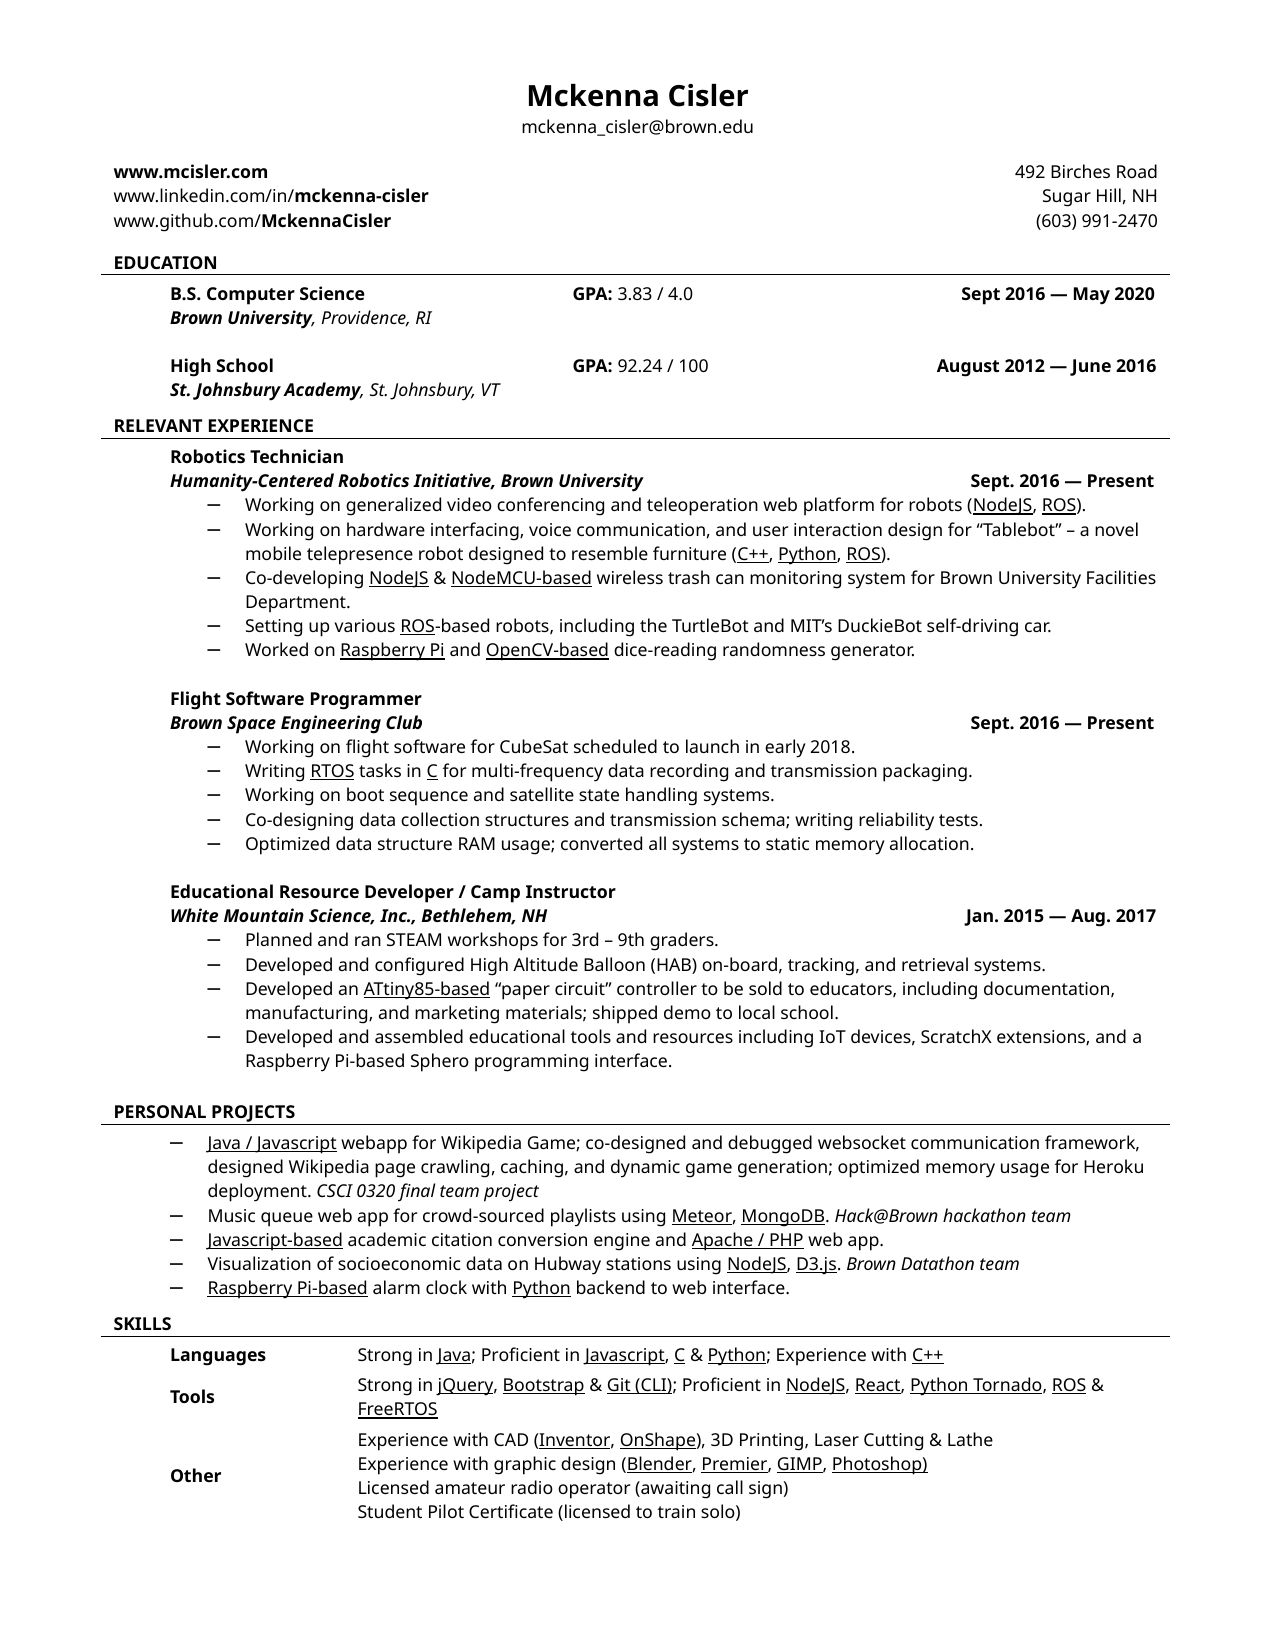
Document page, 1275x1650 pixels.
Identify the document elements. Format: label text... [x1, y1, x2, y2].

table_cell RELEVANT EXPERIENCE [101, 408, 1170, 438]
table_cell Strong in Java; Proficient in Javascript, C & Python; Experience with C++ [345, 1337, 1170, 1367]
table_cell Experience with CAD (Inventor, OnShape), 3D Printing, Laser Cutting & Lathe Experience with graphic design (Blender, Premier, GIMP, Photoshop) Licensed amateur radio operator (awaiting call sign) Student Pilot Certificate (licensed to train solo) [345, 1421, 1170, 1524]
table_cell Tools [158, 1367, 345, 1421]
table_cell [101, 1337, 158, 1367]
table_cell EDUCATION [101, 244, 1170, 274]
table_header 492 Birches Road Sugar Hill, NH (603) 991-2470 [576, 160, 1170, 244]
table_cell [101, 439, 158, 1094]
table_cell [101, 1367, 158, 1421]
table_cell B.S. Computer Science GPA: 3.83 / 4.0 Sept 2016 — May 2020 Brown University, Providence, RI High School GPA: 92.24 / 100 August 2012 — June 2016 St. Johnsbury Academy, St. Johnsbury, VT [158, 275, 1170, 408]
table_cell Robotics Technician Humanity-Centered Robotics Initiative, Brown University Sept. 2016 — Present Working on generalized video conferencing and teleoperation web platform for robots (NodeJS, ROS). Working on hardware interfacing, voice communication, and user interaction design for “Tablebot” – a novel mobile telepresence robot designed to resemble furniture (C++, Python, ROS). Co-developing NodeJS & NodeMCU-based wireless trash can monitoring system for Brown University Facilities Department. Setting up various ROS-based robots, including the TurtleBot and MIT’s DuckieBot self-driving car. Worked on Raspberry Pi and OpenCV-based dice-reading randomness generator. Flight Software Programmer Brown Space Engineering Club Sept. 2016 — Present Working on flight software for CubeSat scheduled to launch in early 2018. Writing RTOS tasks in C for multi-frequency data recording and transmission packaging. Working on boot sequence and satellite state handling systems. Co-designing data collection structures and transmission schema; writing reliability tests. Optimized data structure RAM usage; converted all systems to static memory allocation. Educational Resource Developer / Camp Instructor White Mountain Science, Inc., Bethlehem, NH Jan. 2015 — Aug. 2017 Planned and ran STEAM workshops for 3rd – 9th graders. Developed and configured High Altitude Balloon (HAB) on-board, tracking, and retrieval systems. Developed an ATtiny85-based “paper circuit” controller to be sold to educators, including documentation, manufacturing, and marketing materials; shipped demo to local school. Developed and assembled educational tools and resources including IoT devices, ScratchX extensions, and a Raspberry Pi-based Sphero programming interface. [158, 439, 1170, 1094]
table_cell PERSONAL PROJECTS [101, 1094, 1170, 1124]
table_header www.mcisler.com www.linkedin.com/in/mckenna-cisler www.github.com/MckennaCisler [101, 160, 576, 244]
table_cell [101, 1421, 158, 1524]
table_cell Strong in jQuery, Bootstrap & Git (CLI); Proficient in NodeJS, React, Python Tornado, ROS & FreeRTOS [345, 1367, 1170, 1421]
table_cell [101, 275, 158, 408]
table_cell SKILLS [101, 1306, 1170, 1336]
table_cell Other [158, 1421, 345, 1524]
table_cell [101, 1125, 158, 1306]
table_cell Java / Javascript webapp for Wikipedia Game; co-designed and debugged websocket communication framework, designed Wikipedia page crawling, caching, and dynamic game generation; optimized memory usage for Heroku deployment. CSCI 0320 final team project Music queue web app for crowd-sourced playlists using Meteor, MongoDB. Hack@Brown hackathon team Javascript-based academic citation conversion engine and Apache / PHP web app. Visualization of socioeconomic data on Hubway stations using NodeJS, D3.js. Brown Datathon team Raspberry Pi-based alarm clock with Python backend to web interface. [158, 1125, 1170, 1306]
text Mckenna Cisler [112, 75, 1162, 115]
text mckenna_cisler@brown.edu [112, 115, 1162, 139]
table_cell Languages [158, 1337, 345, 1367]
